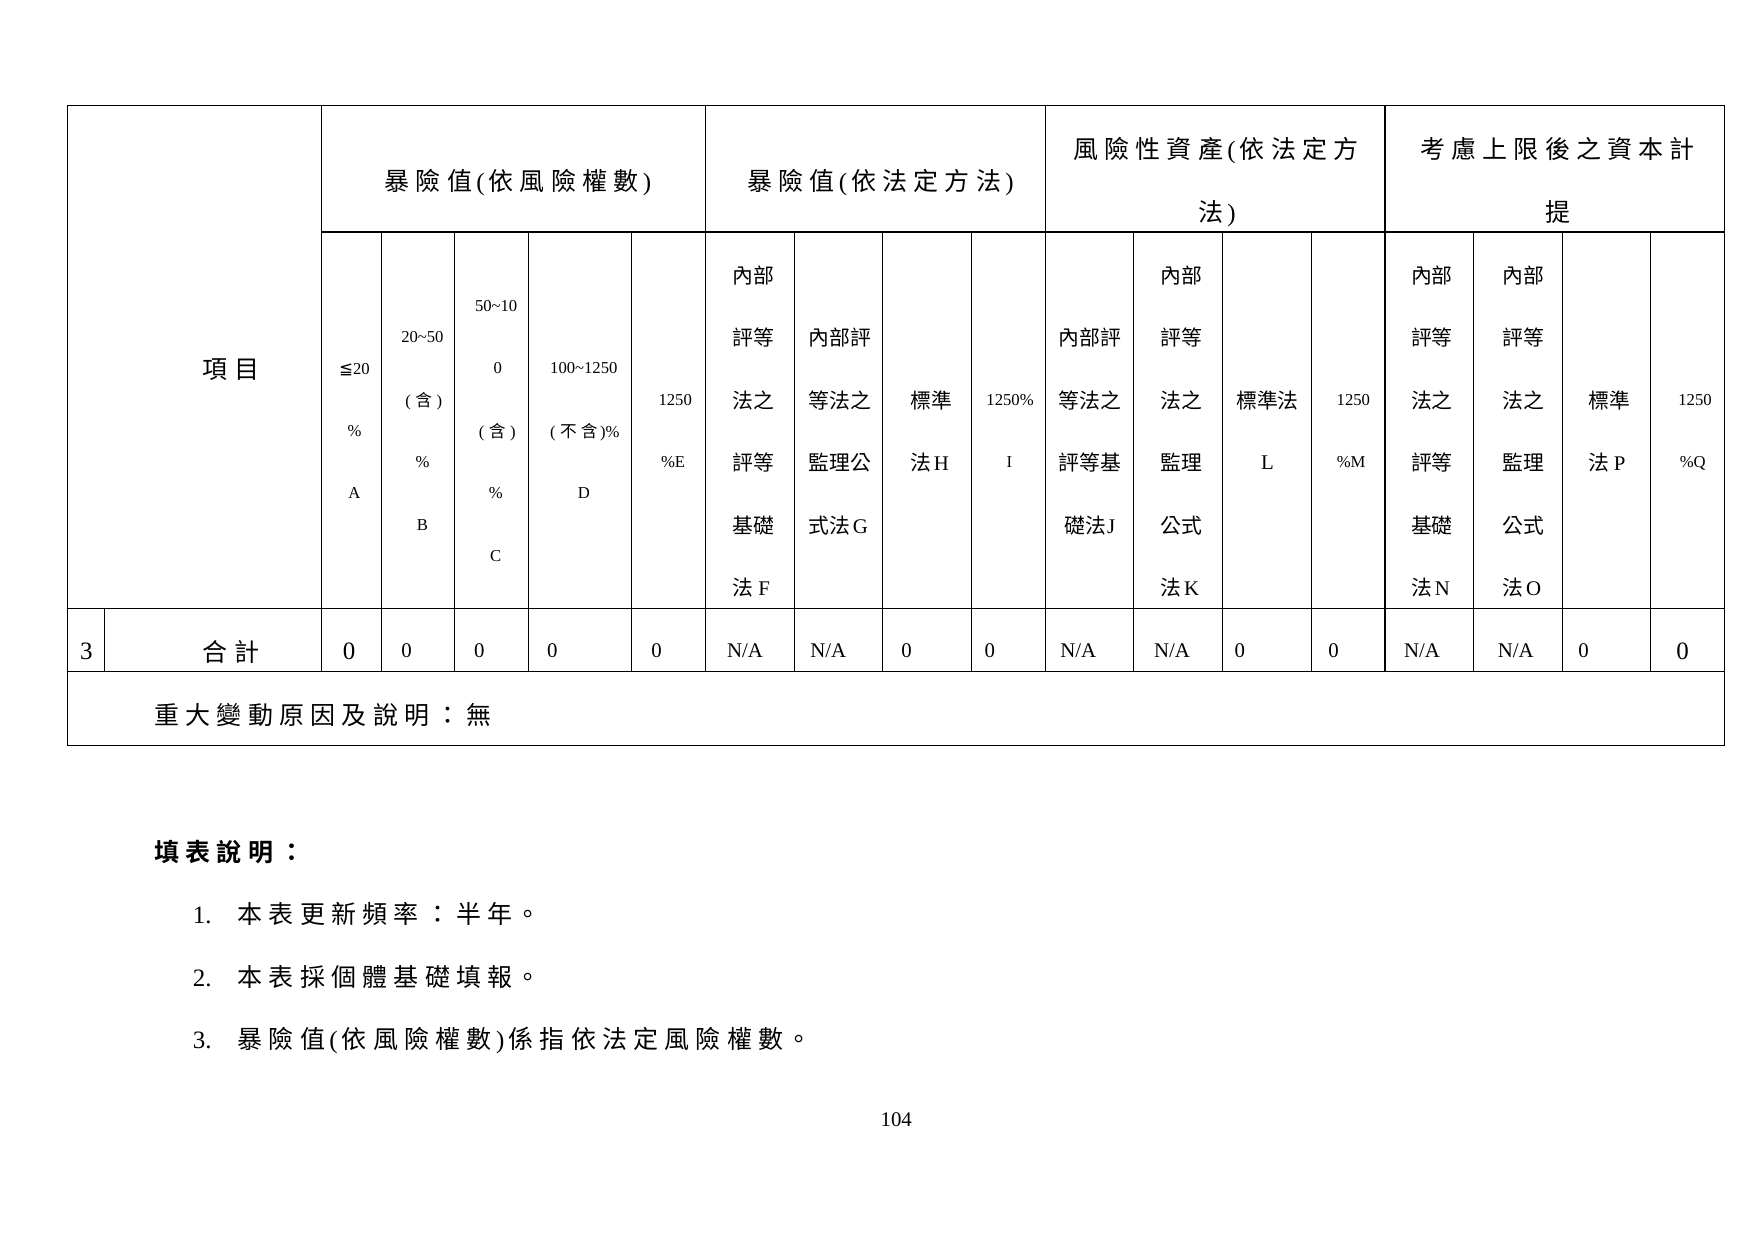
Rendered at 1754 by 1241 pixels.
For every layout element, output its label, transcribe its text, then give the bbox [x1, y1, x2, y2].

table_cell 0 [1312, 609, 1384, 671]
table_cell N/A [1474, 609, 1562, 671]
table_cell N/A [1046, 609, 1133, 671]
table_cell N/A [706, 609, 794, 671]
table_cell 20~50 (含)% B [382, 233, 454, 607]
table_cell N/A [1134, 609, 1222, 671]
table_cell 3 [68, 609, 104, 671]
table_cell 0 [382, 609, 454, 671]
table_cell 標準法P [1563, 233, 1650, 607]
table_cell 50~100(含)% C [455, 233, 528, 607]
table_cell N/A [795, 609, 882, 671]
table_header 考慮上限後之資本計提 [1386, 106, 1724, 231]
table_cell 0 [455, 609, 528, 671]
table_cell 標準法H [883, 233, 971, 607]
table_cell 內部評等法之監理公式法O [1474, 233, 1562, 607]
table_header 暴險值(依風險權數) [322, 106, 705, 231]
table_cell ≦20% A [322, 233, 381, 607]
table_header 暴險值(依法定方法) [706, 106, 1045, 231]
table_cell 1250%I [972, 233, 1045, 607]
list 本表採個體基礎填報。 [188, 933, 1641, 996]
table_cell 內部評等法之評等基礎法J [1046, 233, 1133, 607]
table_cell 0 [883, 609, 971, 671]
table_cell 1250%M [1312, 233, 1384, 607]
table_cell 0 [632, 609, 705, 671]
table_cell 0 [1651, 609, 1724, 671]
text 填表說明： [151, 808, 1641, 871]
table_cell 0 [972, 609, 1045, 671]
table_cell 內部評等法之監理公式法K [1134, 233, 1222, 607]
list 暴險值(依風險權數)係指依法定風險權數。 [188, 996, 1641, 1058]
table_cell 0 [1563, 609, 1650, 671]
table_cell 0 [529, 609, 631, 671]
table_cell 合計 [105, 609, 321, 671]
table_cell 0 [1223, 609, 1311, 671]
table_cell 內部評等法之監理公式法G [795, 233, 882, 607]
table_header 風險性資產(依法定方法) [1046, 106, 1384, 231]
list 本表更新頻率：半年。 [188, 871, 1641, 933]
table_cell N/A [1386, 609, 1473, 671]
table_cell 1250%Q [1651, 233, 1724, 607]
table_header 項目 [68, 106, 321, 607]
table_cell 內部評等法之評等基礎法N [1386, 233, 1473, 607]
table_cell 重大變動原因及說明：無 [68, 672, 1724, 745]
table_cell 內部評等法之評等基礎法F [706, 233, 794, 607]
table_cell 100~1250 (不含)% D [529, 233, 631, 607]
table_cell 1250%E [632, 233, 705, 607]
table_cell 0 [322, 609, 381, 671]
table_cell 標準法L [1223, 233, 1311, 607]
